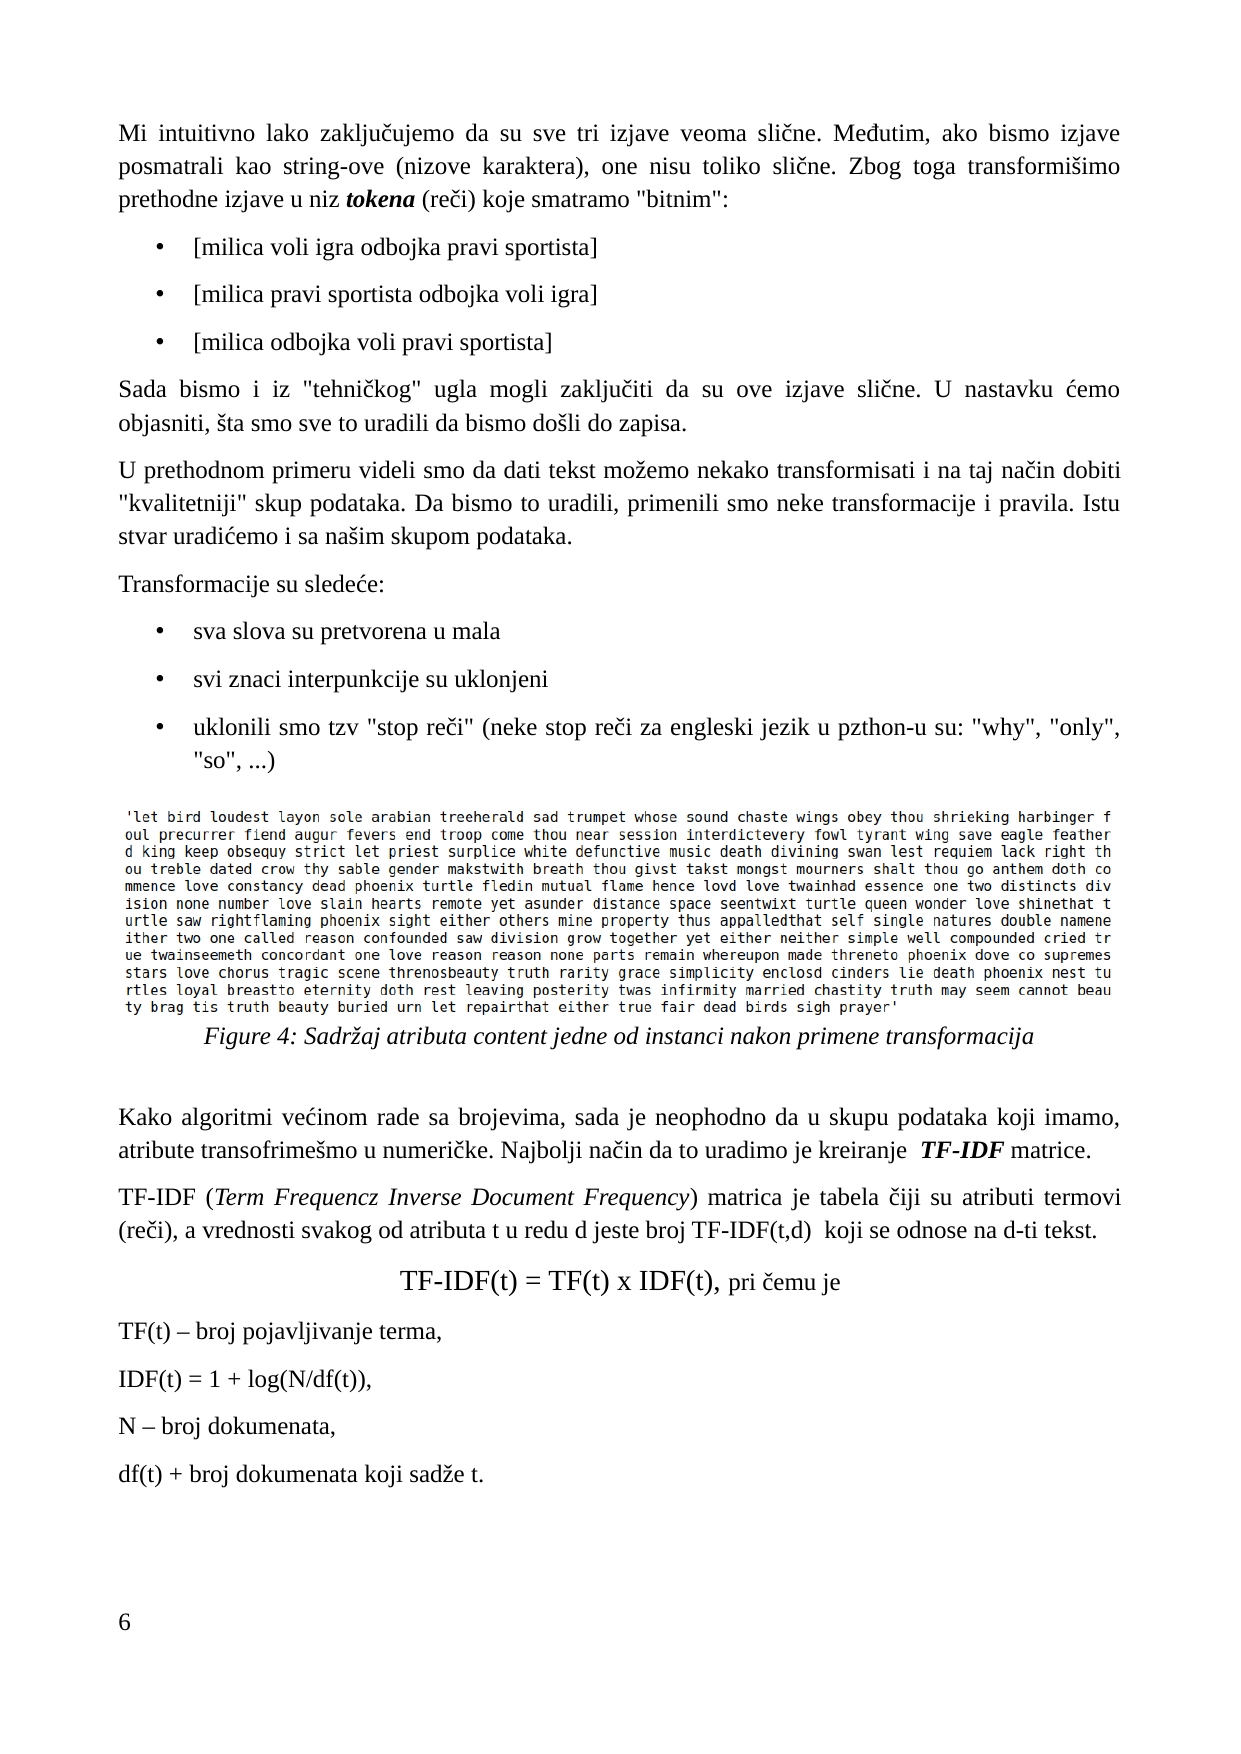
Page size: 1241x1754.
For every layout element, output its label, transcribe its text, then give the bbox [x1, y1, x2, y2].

list [milica pravi sportista odbojka voli igra] [156, 279, 1122, 308]
text Figure 4: Sadržaj atributa content jedne od instanci nakon primene transformacija [118, 1022, 1122, 1050]
text Transformacije su sledeće: [118, 569, 1122, 598]
text Sada bismo i iz "tehničkog" ugla mogli zaključiti da su ove izjave slične. U nastavku ćemo objasniti, šta smo sve to uradili da bismo došli do zapisa. [118, 374, 1122, 436]
list svi znaci interpunkcije su uklonjeni [156, 664, 1122, 693]
text TF(t) – broj pojavljivanje terma, [118, 1316, 1122, 1345]
list [milica odbojka voli pravi sportista] [156, 327, 1122, 356]
text U prethodnom primeru videli smo da dati tekst možemo nekako transformisati i na taj način dobiti "kvalitetniji" skup podataka. Da bismo to uradili, primenili smo neke transformacije i pravila. Istu stvar uradićemo i sa našim skupom podataka. [118, 455, 1122, 550]
text N – broj dokumenata, [118, 1411, 1122, 1440]
list sva slova su pretvorena u mala [156, 616, 1122, 645]
list uklonili smo tzv "stop reči" (neke stop reči za engleski jezik u pzthon-u su: "why", "only", "so", ...) [156, 712, 1122, 773]
text IDF(t) = 1 + log(N/df(t)), [118, 1364, 1122, 1393]
picture [118, 804, 1123, 1022]
list [milica voli igra odbojka pravi sportista] [156, 232, 1122, 261]
text TF-IDF(t) = TF(t) x IDF(t), pri čemu je [118, 1263, 1122, 1297]
text df(t) + broj dokumenata koji sadže t. [118, 1459, 1122, 1488]
text Kako algoritmi većinom rade sa brojevima, sada je neophodno da u skupu podataka koji imamo, atribute transofrimešmo u numeričke. Najbolji način da to uradimo je kreiranje TF-IDF matrice. [118, 1102, 1122, 1164]
text TF-IDF (Term Frequencz Inverse Document Frequency) matrica je tabela čiji su atributi termovi (reči), a vrednosti svakog od atributa t u redu d jeste broj TF-IDF(t,d) koji se odnose na d-ti tekst. [118, 1182, 1122, 1244]
text Mi intuitivno lako zaključujemo da su sve tri izjave veoma slične. Međutim, ako bismo izjave posmatrali kao string-ove (nizove karaktera), one nisu toliko slične. Zbog toga transformišimo prethodne izjave u niz tokena (reči) koje smatramo "bitnim": [118, 118, 1122, 213]
